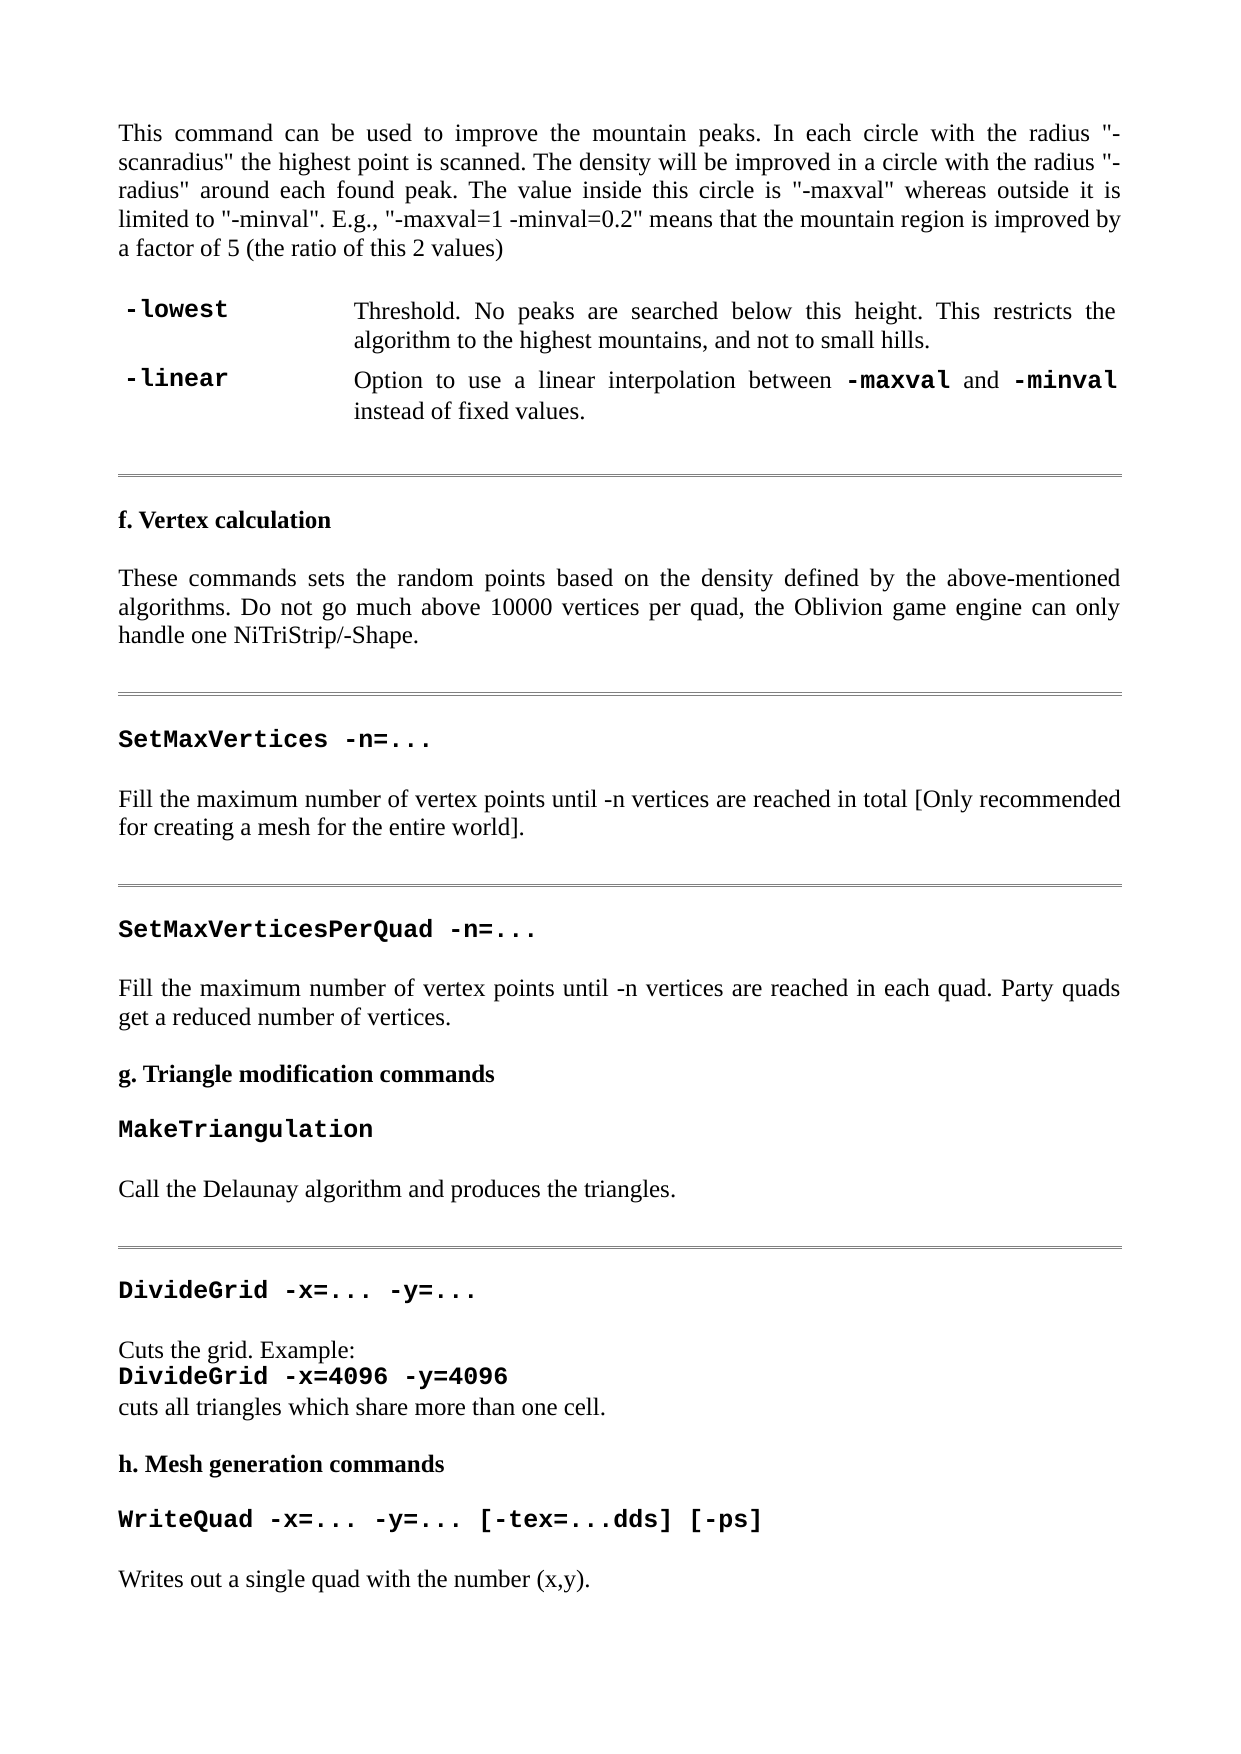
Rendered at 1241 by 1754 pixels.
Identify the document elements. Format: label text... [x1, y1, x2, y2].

table_header Threshold. No peaks are searched below this height. This restricts the algorithm to the highest mountains, and not to small hills. [348, 291, 1123, 359]
text Cuts the grid. Example: [118, 1335, 1122, 1363]
table_cell Option to use a linear interpolation between -maxval and -minval instead of fixed values. [348, 360, 1123, 431]
text Writes out a single quad with the number (x,y). [118, 1564, 1122, 1593]
text f. Vertex calculation [118, 506, 1122, 534]
table_header -lowest [118, 291, 348, 359]
text DivideGrid -x=... -y=... [118, 1278, 1122, 1306]
text This command can be used to improve the mountain peaks. In each circle with the radius "-scanradius" the highest point is scanned. The density will be improved in a circle with the radius "-radius" around each found peak. The value inside this circle is "-maxval" whereas outside it is limited to "-minval". E.g., "-maxval=1 -minval=0.2" means that the mountain region is improved by a factor of 5 (the ratio of this 2 values) [118, 118, 1122, 262]
text SetMaxVertices -n=... [118, 724, 1122, 755]
text Fill the maximum number of vertex points until -n vertices are reached in each quad. Party quads get a reduced number of vertices. [118, 973, 1122, 1031]
text These commands sets the random points based on the density defined by the above-mentioned algorithms. Do not go much above 10000 vertices per quad, the Oblivion game engine can only handle one NiTriStrip/-Shape. [118, 563, 1122, 649]
text Call the Delaunay algorithm and produces the triangles. [118, 1174, 1122, 1203]
text h. Mesh generation commands [118, 1449, 1122, 1478]
table_cell -linear [118, 360, 348, 431]
text SetMaxVerticesPerQuad -n=... [118, 916, 1122, 944]
text WriteQuad -x=... -y=... [-tex=...dds] [-ps] [118, 1507, 1122, 1535]
text DivideGrid -x=4096 -y=4096 [118, 1363, 1122, 1392]
text MakeTriangulation [118, 1117, 1122, 1145]
text cuts all triangles which share more than one cell. [118, 1392, 1122, 1421]
text g. Triangle modification commands [118, 1059, 1122, 1088]
text Fill the maximum number of vertex points until -n vertices are reached in total [Only recommended for creating a mesh for the entire world]. [118, 784, 1122, 841]
